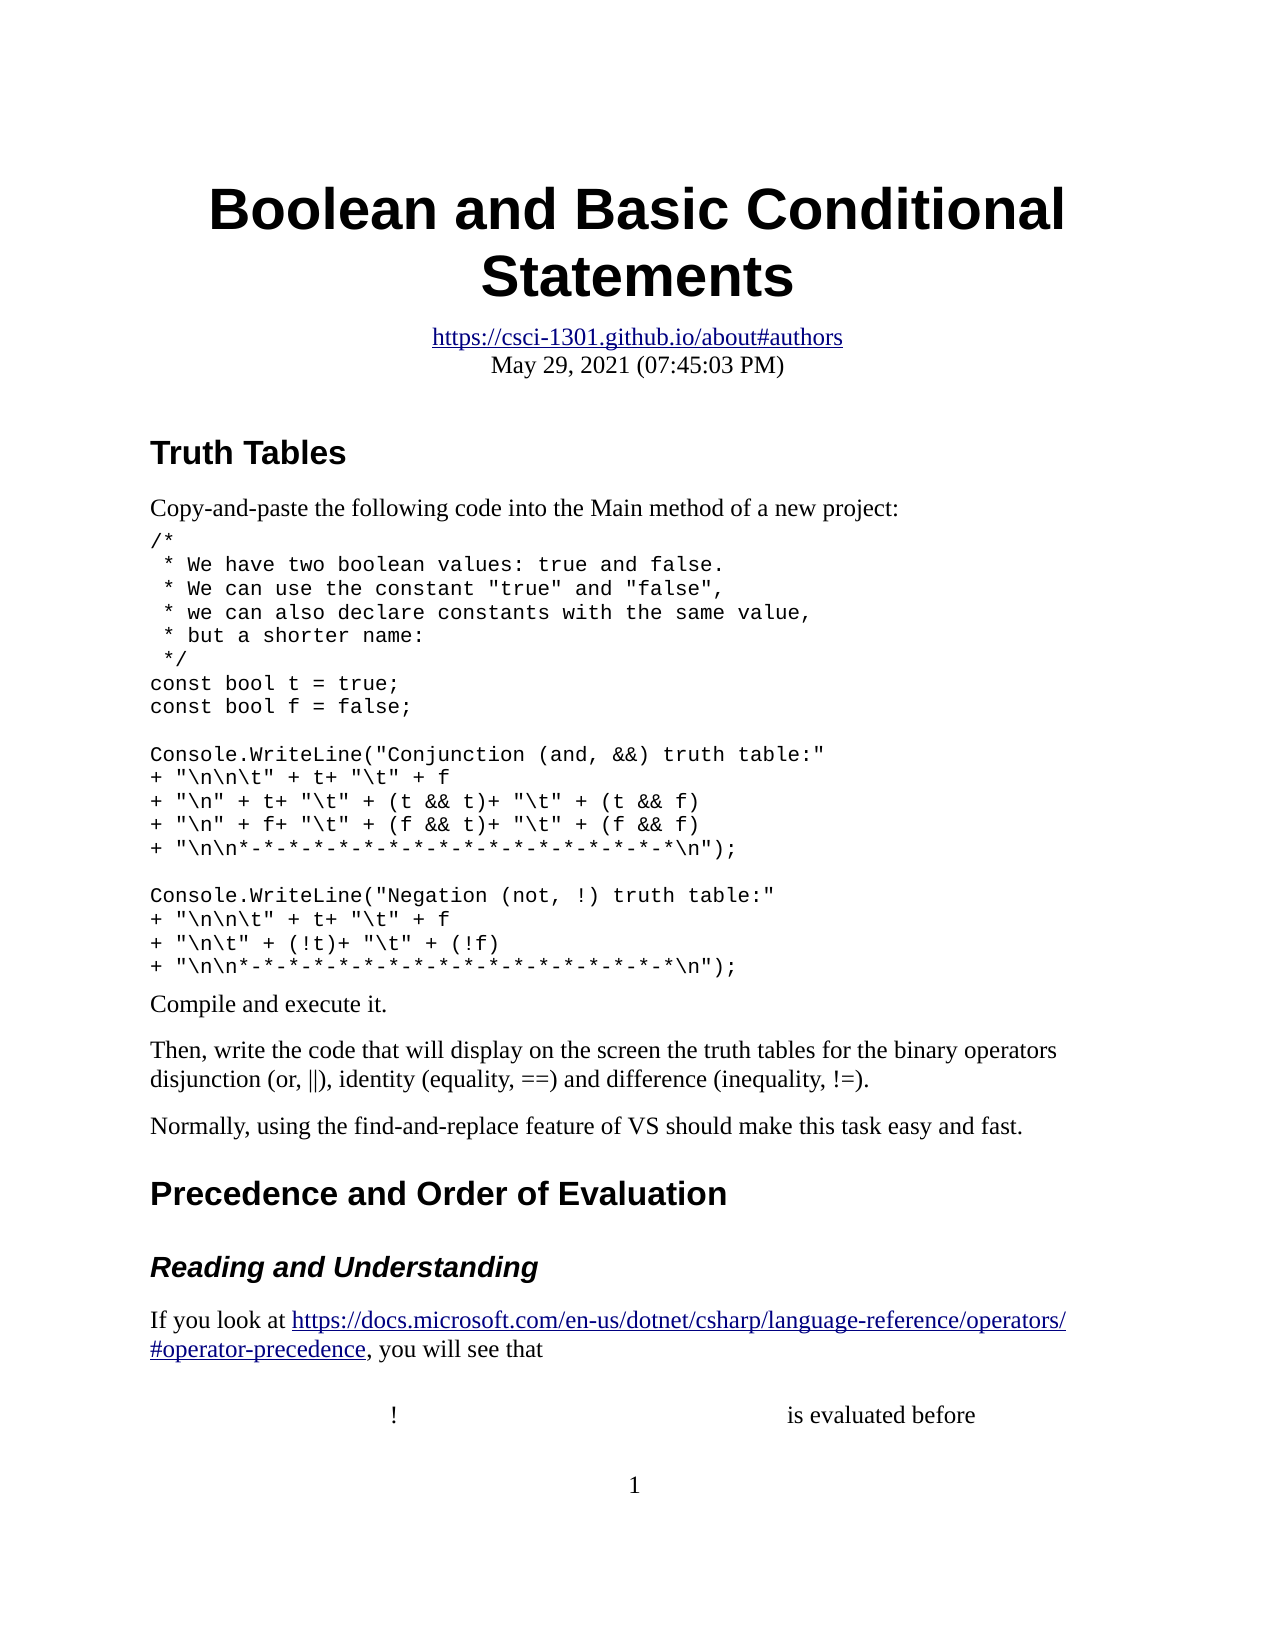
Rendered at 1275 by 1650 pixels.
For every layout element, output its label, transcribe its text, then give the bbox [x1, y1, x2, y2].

text + "\n\n\t" + t+ "\t" + f [150, 767, 1125, 791]
subtitle Reading and Understanding [150, 1250, 1125, 1283]
text */ [150, 649, 1125, 673]
text May 29, 2021 (07:45:03 PM) [150, 350, 1125, 379]
text Copy-and-paste the following code into the Main method of a new project: [150, 493, 1125, 522]
text + "\n" + t+ "\t" + (t && t)+ "\t" + (t && f) [150, 791, 1125, 814]
text + "\n\n*-*-*-*-*-*-*-*-*-*-*-*-*-*-*-*-*-*\n"); [150, 838, 1125, 862]
table_header [150, 1371, 637, 1400]
text Normally, using the find-and-replace feature of VS should make this task easy and fast. [150, 1111, 1125, 1140]
text If you look at https://docs.microsoft.com/en-us/dotnet/csharp/language-reference/operators/#operator-precedence, you will see that [150, 1305, 1125, 1362]
text /* [150, 531, 1125, 554]
subtitle Truth Tables [150, 433, 1125, 472]
table_header [638, 1371, 1125, 1400]
text Then, write the code that will display on the screen the truth tables for the binary operators disjunction (or, ||), identity (equality, ==) and difference (inequality, !=). [150, 1036, 1125, 1093]
text const bool f = false; [150, 696, 1125, 720]
text + "\n\n\t" + t+ "\t" + f [150, 909, 1125, 933]
text Console.WriteLine("Negation (not, !) truth table:" [150, 885, 1125, 909]
text * but a shorter name: [150, 625, 1125, 649]
text + "\n\t" + (!t)+ "\t" + (!f) [150, 933, 1125, 956]
text * we can also declare constants with the same value, [150, 602, 1125, 625]
text https://csci-1301.github.io/about#authors [150, 322, 1125, 350]
table_cell is evaluated before [638, 1400, 1125, 1429]
text * We have two boolean values: true and false. [150, 554, 1125, 578]
text const bool t = true; [150, 673, 1125, 696]
table_cell ! [150, 1400, 637, 1429]
subtitle Precedence and Order of Evaluation [150, 1174, 1125, 1212]
text Compile and execute it. [150, 989, 1125, 1018]
text * We can use the constant "true" and "false", [150, 578, 1125, 602]
title Boolean and Basic Conditional Statements [150, 175, 1125, 309]
text + "\n\n*-*-*-*-*-*-*-*-*-*-*-*-*-*-*-*-*-*\n"); [150, 956, 1125, 980]
text Console.WriteLine("Conjunction (and, &&) truth table:" [150, 743, 1125, 767]
text + "\n" + f+ "\t" + (f && t)+ "\t" + (f && f) [150, 814, 1125, 838]
